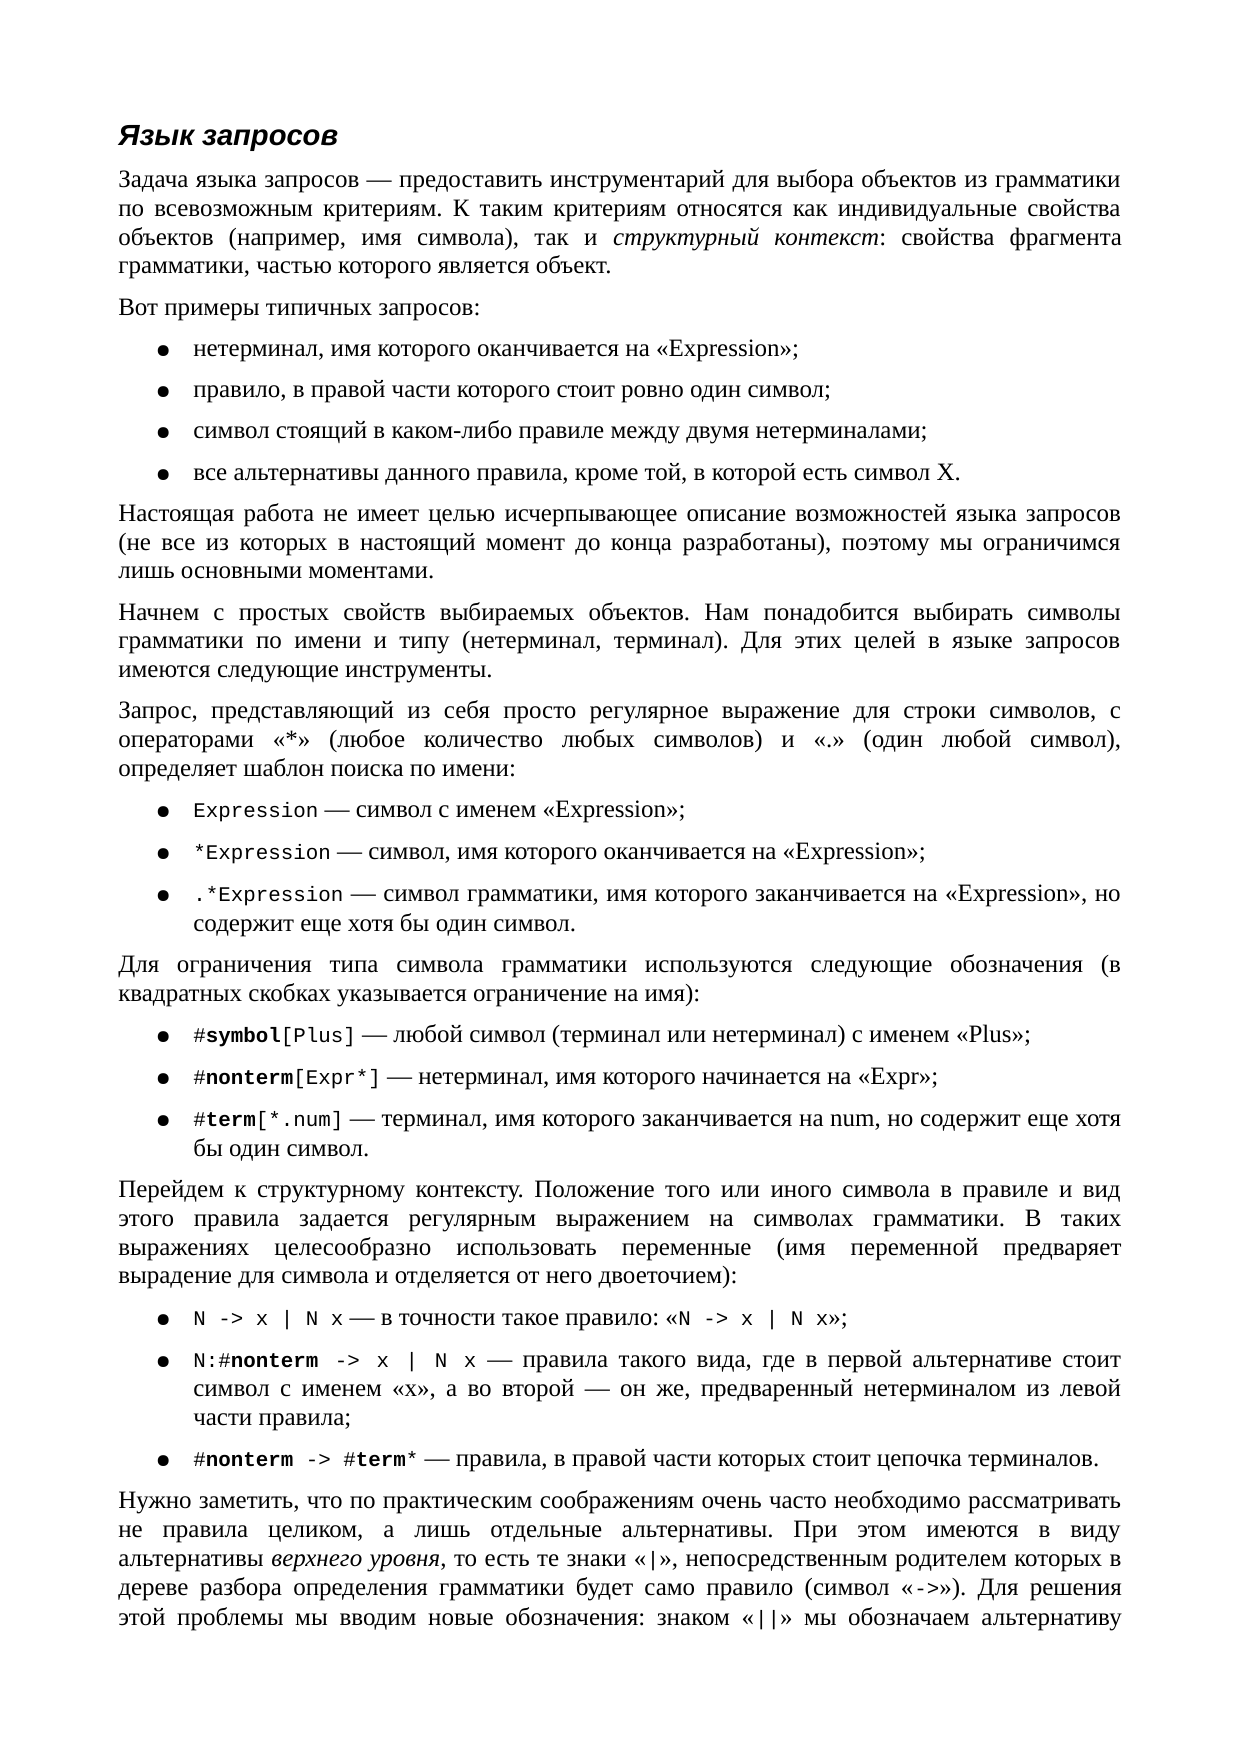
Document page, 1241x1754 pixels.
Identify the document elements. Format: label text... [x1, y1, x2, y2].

text Перейдем к структурному контексту. Положение того или иного символа в правиле и вид этого правила задается регулярным выражением на символах грамматики. В таких выражениях целесообразно использовать переменные (имя переменной предваряет вырадение для символа и отделяется от него двоеточием): [118, 1174, 1122, 1289]
text Вот примеры типичных запросов: [118, 292, 1122, 320]
text Задача языка запросов — предоставить инструментарий для выбора объектов из грамматики по всевозможным критериям. К таким критериям относятся как индивидуальные свойства объектов (например, имя символа), так и структурный контекст: свойства фрагмента грамматики, частью которого является объект. [118, 164, 1122, 279]
text Запрос, представляющий из себя просто регулярное выражение для строки символов, с операторами «*» (любое количество любых символов) и «.» (один любой символ), определяет шаблон поиска по имени: [118, 695, 1122, 782]
list .*Expression — символ грамматики, имя которого заканчивается на «Expression», но содержит еще хотя бы один символ. [156, 878, 1122, 937]
text Начнем с простых свойств выбираемых объектов. Нам понадобится выбирать символы грамматики по имени и типу (нетерминал, терминал). Для этих целей в языке запросов имеются следующие инструменты. [118, 597, 1122, 683]
list нетерминал, имя которого оканчивается на «Expression»; [156, 333, 1122, 362]
text Нужно заметить, что по практическим соображениям очень часто необходимо рассматривать не правила целиком, а лишь отдельные альтернативы. При этом имеются в виду альтернативы верхнего уровня, то есть те знаки «|», непосредственным родителем которых в дереве разбора определения грамматики будет само правило (символ «->»). Для решения этой проблемы мы вводим новые обозначения: знаком «||» мы обозначаем альтернативу [118, 1485, 1122, 1632]
list все альтернативы данного правила, кроме той, в которой есть символ X. [156, 457, 1122, 485]
list *Expression — символ, имя которого оканчивается на «Expression»; [156, 836, 1122, 866]
subtitle Язык запросов [118, 118, 1122, 152]
list #nonterm[Expr*] — нетерминал, имя которого начинается на «Expr»; [156, 1061, 1122, 1091]
text Для ограничения типа символа грамматики используются следующие обозначения (в квадратных скобках указывается ограничение на имя): [118, 949, 1122, 1007]
list N:#nonterm -> x | N x — правила такого вида, где в первой альтернативе стоит символ с именем «x», а во второй — он же, предваренный нетерминалом из левой части правила; [156, 1344, 1122, 1431]
list Expression — символ с именем «Expression»; [156, 794, 1122, 824]
list #nonterm -> #term* — правила, в правой части которых стоит цепочка терминалов. [156, 1443, 1122, 1473]
list символ стоящий в каком-либо правиле между двумя нетерминалами; [156, 415, 1122, 444]
list правило, в правой части которого стоит ровно один символ; [156, 374, 1122, 403]
list N -> x | N x — в точности такое правило: «N -> x | N x»; [156, 1302, 1122, 1331]
list #symbol[Plus] — любой символ (терминал или нетерминал) с именем «Plus»; [156, 1019, 1122, 1049]
text Настоящая работа не имеет целью исчерпывающее описание возможностей языка запросов (не все из которых в настоящий момент до конца разработаны), поэтому мы ограничимся лишь основными моментами. [118, 498, 1122, 584]
list #term[*.num] — терминал, имя которого заканчивается на num, но содержит еще хотя бы один символ. [156, 1103, 1122, 1162]
